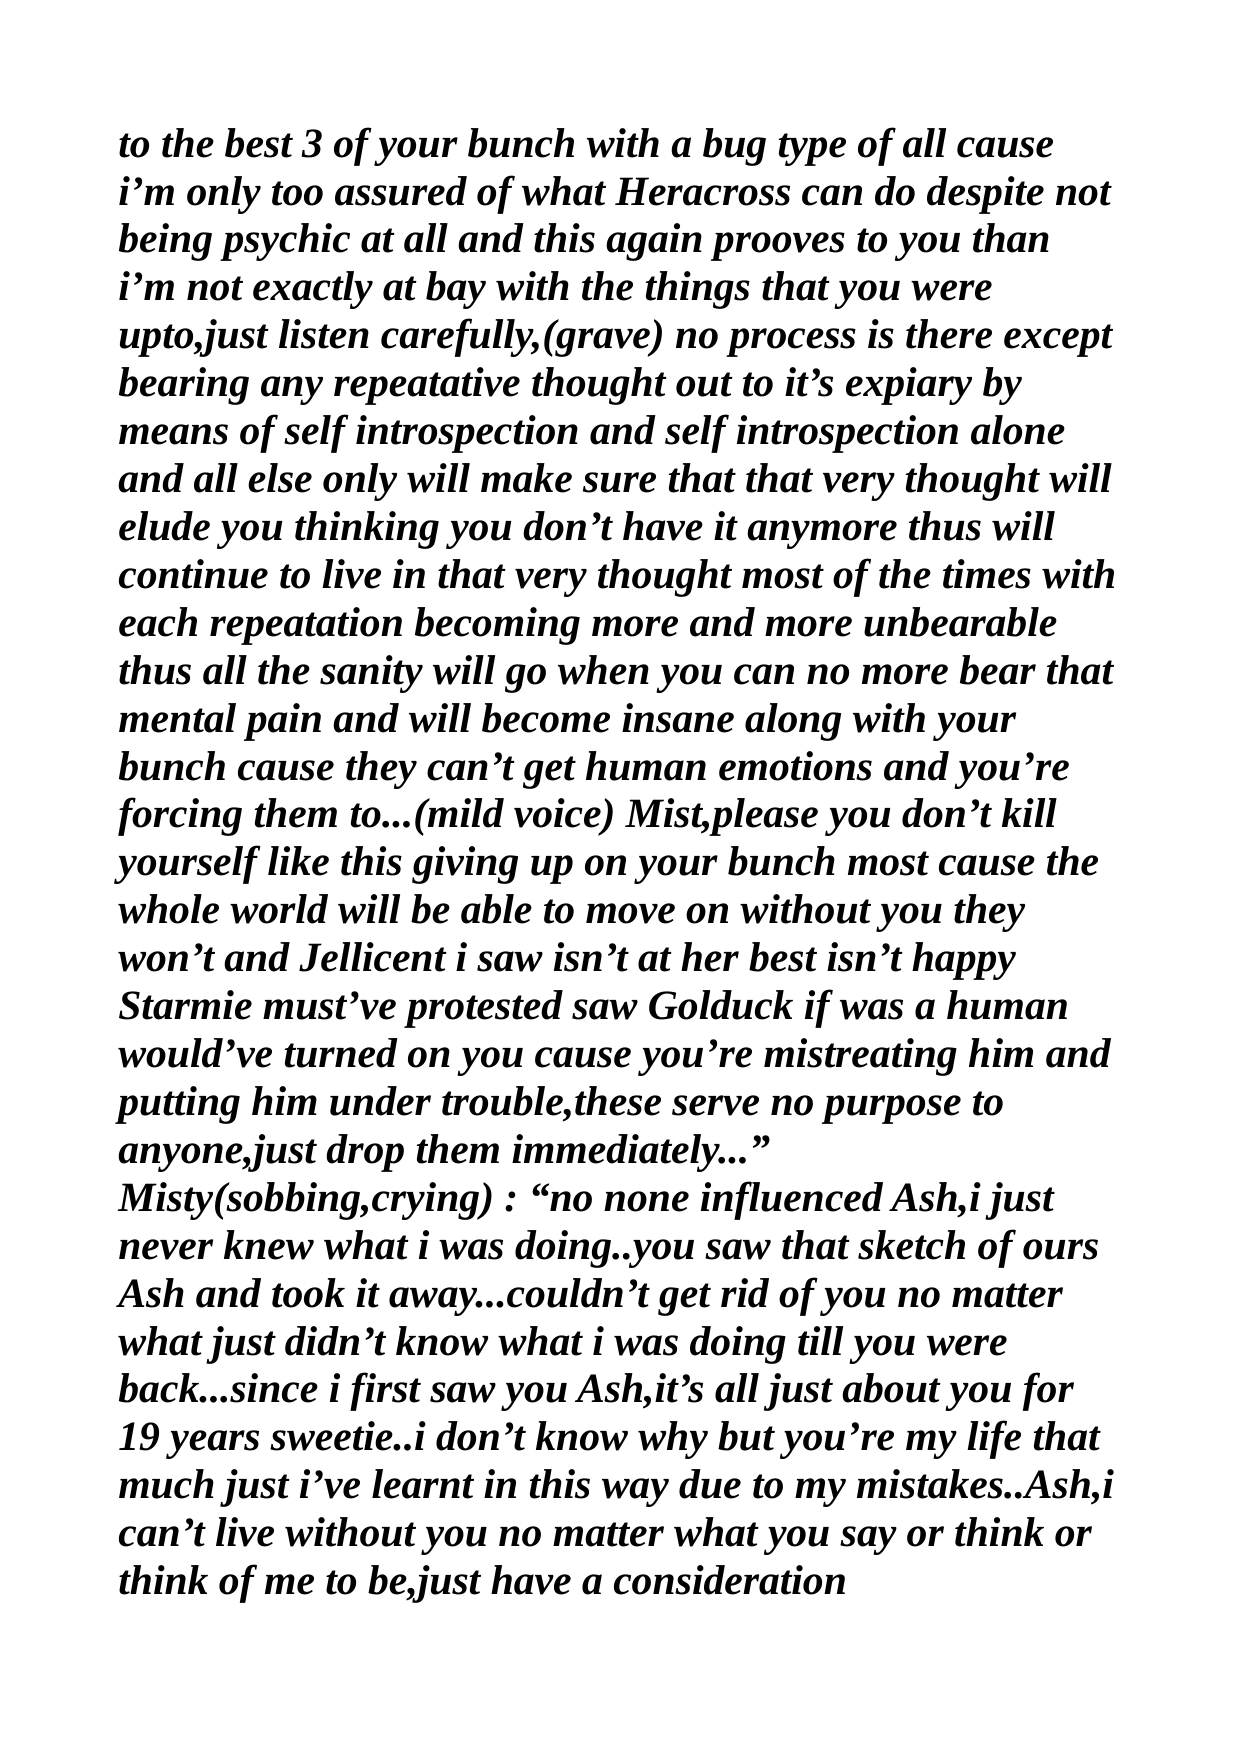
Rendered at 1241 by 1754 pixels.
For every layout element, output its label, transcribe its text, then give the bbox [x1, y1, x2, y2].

text Misty(sobbing,crying) : “no none influenced Ash,i just never knew what i was doing..you saw that sketch of ours Ash and took it away...couldn’t get rid of you no matter what just didn’t know what i was doing till you were back...since i first saw you Ash,it’s all just about you for 19 years sweetie..i don’t know why but you’re my life that much just i’ve learnt in this way due to my mistakes..Ash,i can’t live without you no matter what you say or think or think of me to be,just have a consideration [118, 1172, 1122, 1603]
text to the best 3 of your bunch with a bug type of all cause i’m only too assured of what Heracross can do despite not being psychic at all and this again prooves to you than i’m not exactly at bay with the things that you were upto,just listen carefully,(grave) no process is there except bearing any repeatative thought out to it’s expiary by means of self introspection and self introspection alone and all else only will make sure that that very thought will elude you thinking you don’t have it anymore thus will continue to live in that very thought most of the times with each repeatation becoming more and more unbearable thus all the sanity will go when you can no more bear that mental pain and will become insane along with your bunch cause they can’t get human emotions and you’re forcing them to...(mild voice) Mist,please you don’t kill yourself like this giving up on your bunch most cause the whole world will be able to move on without you they won’t and Jellicent i saw isn’t at her best isn’t happy Starmie must’ve protested saw Golduck if was a human would’ve turned on you cause you’re mistreating him and putting him under trouble,these serve no purpose to anyone,just drop them immediately...” [118, 118, 1122, 1172]
